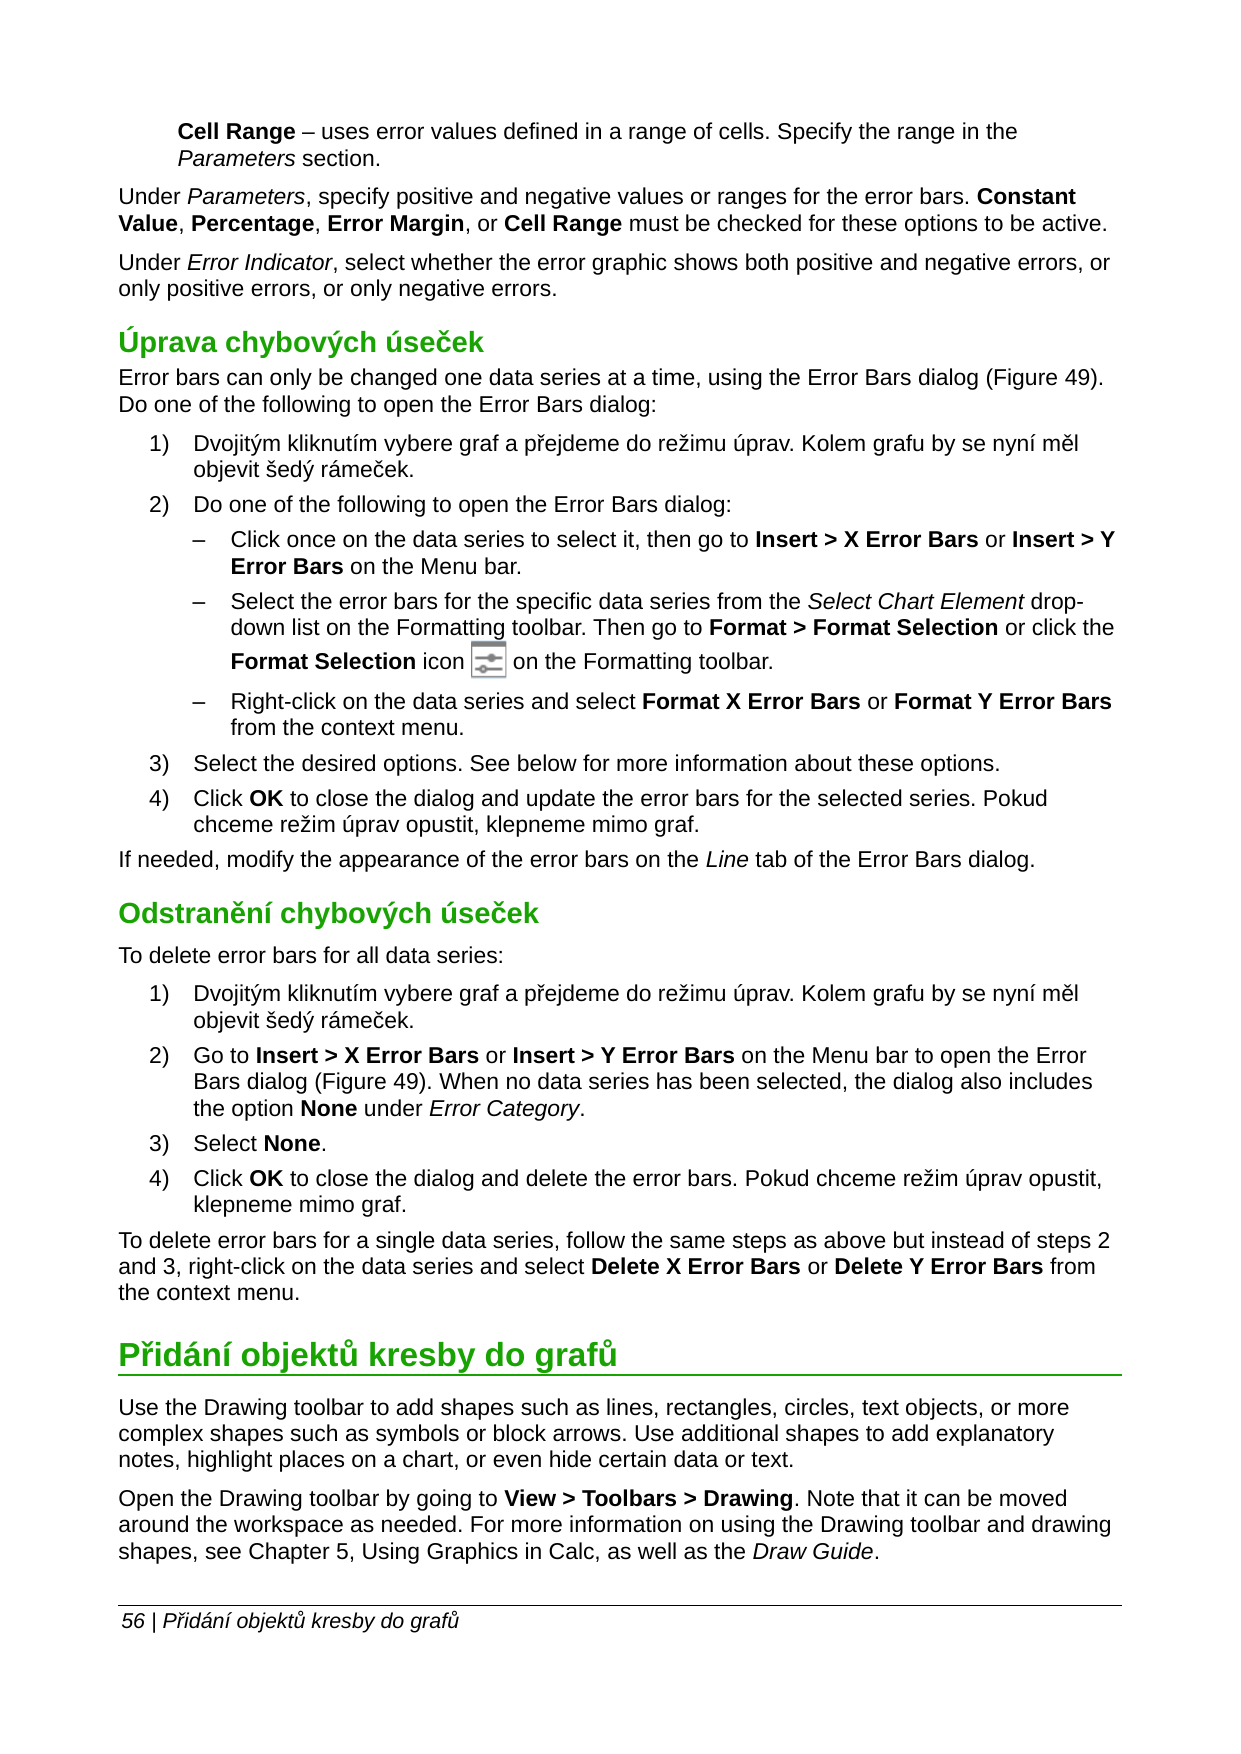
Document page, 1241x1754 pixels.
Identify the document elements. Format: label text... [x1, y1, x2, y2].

list Dvojitým kliknutím vybere graf a přejdeme do režimu úprav. Kolem grafu by se nyní měl objevit šedý rámeček. [169, 980, 1122, 1033]
list Select None. [169, 1130, 1122, 1156]
text Use the Drawing toolbar to add shapes such as lines, rectangles, circles, text objects, or more complex shapes such as symbols or block arrows. Use additional shapes to add explanatory notes, highlight places on a chart, or even hide certain data or text. [118, 1393, 1122, 1472]
text Under Error Indicator, select whether the error graphic shows both positive and negative errors, or only positive errors, or only negative errors. [118, 248, 1122, 301]
list Do one of the following to open the Error Bars dialog: [169, 491, 1122, 517]
text Open the Drawing toolbar by going to View > Toolbars > Drawing. Note that it can be moved around the workspace as needed. For more information on using the Drawing toolbar and drawing shapes, see Chapter 5, Using Graphics in Calc, as well as the Draw Guide. [118, 1485, 1122, 1564]
list Dvojitým kliknutím vybere graf a přejdeme do režimu úprav. Kolem grafu by se nyní měl objevit šedý rámeček. [169, 429, 1122, 482]
subtitle Odstranění chybových úseček [118, 896, 1122, 930]
text Cell Range – uses error values defined in a range of cells. Specify the range in the Parameters section. [177, 118, 1122, 171]
text If needed, modify the appearance of the error bars on the Line tab of the Error Bars dialog. [118, 846, 1122, 873]
list Select the error bars for the specific data series from the Select Chart Element drop-down list on the Formatting toolbar. Then go to Format > Format Selection or click the Format Selection icon on the Formatting toolbar. [192, 588, 1122, 679]
text To delete error bars for a single data series, follow the same steps as above but instead of steps 2 and 3, right-click on the data series and select Delete X Error Bars or Delete Y Error Bars from the context menu. [118, 1227, 1122, 1306]
text Under Parameters, specify positive and negative values or ranges for the error bars. Constant Value, Percentage, Error Margin, or Cell Range must be checked for these options to be active. [118, 183, 1122, 236]
list Click OK to close the dialog and delete the error bars. Pokud chceme režim úprav opustit, klepneme mimo graf. [169, 1165, 1122, 1218]
list Click OK to close the dialog and update the error bars for the selected series. Pokud chceme režim úprav opustit, klepneme mimo graf. [169, 785, 1122, 837]
list Go to Insert > X Error Bars or Insert > Y Error Bars on the Menu bar to open the Error Bars dialog (Figure 49). When no data series has been selected, the dialog also includes the option None under Error Category. [169, 1042, 1122, 1121]
subtitle Úprava chybových úseček [118, 325, 1122, 358]
list Click once on the data series to select it, then go to Insert > X Error Bars or Insert > Y Error Bars on the Menu bar. [192, 526, 1122, 579]
list Right-click on the data series and select Format X Error Bars or Format Y Error Bars from the context menu. [192, 688, 1122, 741]
picture [471, 640, 507, 679]
list Select the desired options. See below for more information about these options. [169, 749, 1122, 776]
list To delete error bars for all data series: [118, 942, 1122, 968]
text Error bars can only be changed one data series at a time, using the Error Bars dialog (Figure 49). Do one of the following to open the Error Bars dialog: [118, 364, 1122, 417]
subtitle Přidání objektů kresby do grafů [118, 1335, 1122, 1374]
